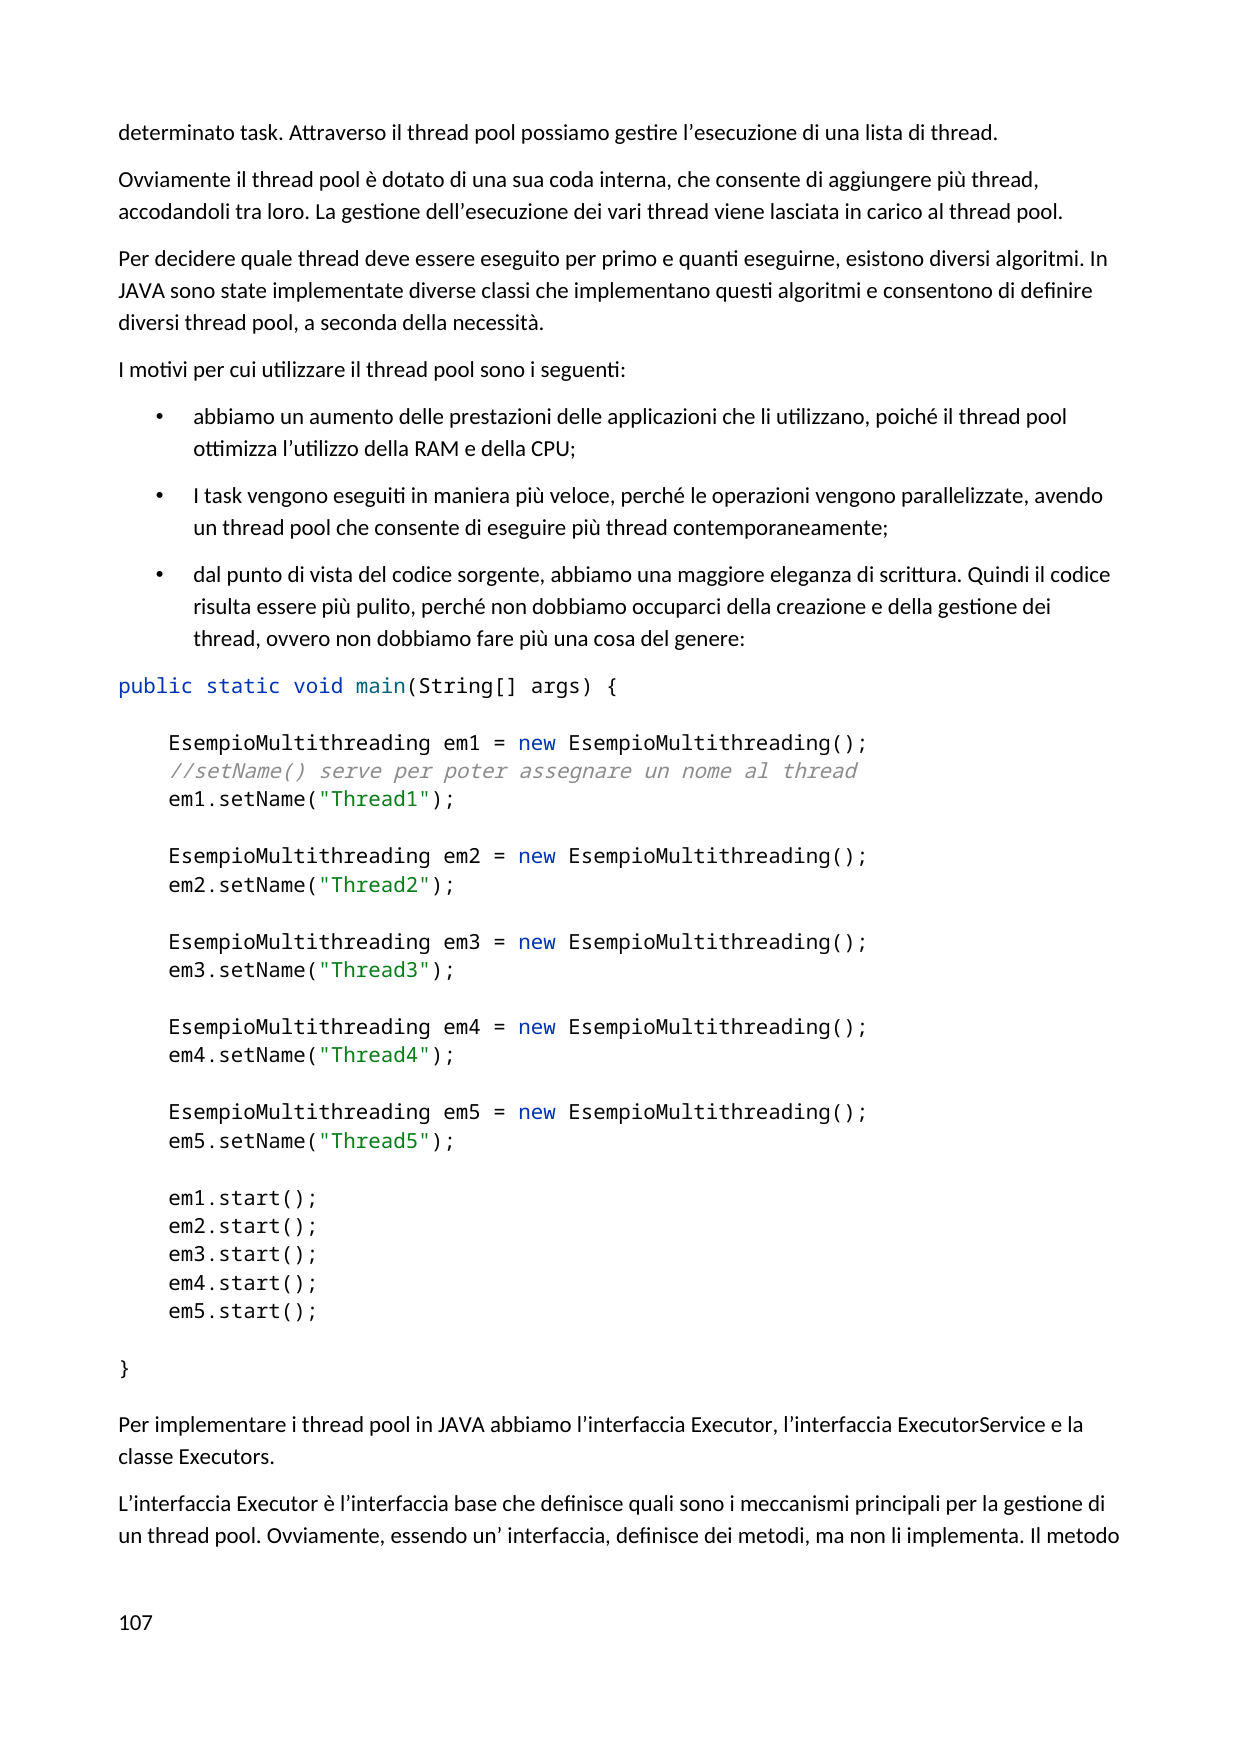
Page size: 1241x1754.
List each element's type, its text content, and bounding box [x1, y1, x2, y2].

text I motivi per cui utilizzare il thread pool sono i seguenti: [118, 355, 1122, 383]
text L’interfaccia Executor è l’interfaccia base che definisce quali sono i meccanismi principali per la gestione di un thread pool. Ovviamente, essendo un’ interfaccia, definisce dei metodi, ma non li implementa. Il metodo [118, 1489, 1122, 1549]
list I task vengono eseguiti in maniera più veloce, perché le operazioni vengono parallelizzate, avendo un thread pool che consente di eseguire più thread contemporaneamente; [156, 481, 1122, 541]
text Per implementare i thread pool in JAVA abbiamo l’interfaccia Executor, l’interfaccia ExecutorService e la classe Executors. [118, 1410, 1122, 1470]
text determinato task. Attraverso il thread pool possiamo gestire l’esecuzione di una lista di thread. [118, 118, 1122, 146]
list dal punto di vista del codice sorgente, abbiamo una maggiore eleganza di scrittura. Quindi il codice risulta essere più pulito, perché non dobbiamo occuparci della creazione e della gestione dei thread, ovvero non dobbiamo fare più una cosa del genere: [156, 560, 1122, 652]
text Ovviamente il thread pool è dotato di una sua coda interna, che consente di aggiungere più thread, accodandoli tra loro. La gestione dell’esecuzione dei vari thread viene lasciata in carico al thread pool. [118, 165, 1122, 225]
text public static void main(String[] args) { EsempioMultithreading em1 = new EsempioMultithreading(); //setName() serve per poter assegnare un nome al thread em1.setName("Thread1"); EsempioMultithreading em2 = new EsempioMultithreading(); em2.setName("Thread2"); EsempioMultithreading em3 = new EsempioMultithreading(); em3.setName("Thread3"); EsempioMultithreading em4 = new EsempioMultithreading(); em4.setName("Thread4"); EsempioMultithreading em5 = new EsempioMultithreading(); em5.setName("Thread5"); em1.start(); em2.start(); em3.start(); em4.start(); em5.start(); } [118, 671, 1122, 1382]
text Per decidere quale thread deve essere eseguito per primo e quanti eseguirne, esistono diversi algoritmi. In JAVA sono state implementate diverse classi che implementano questi algoritmi e consentono di definire diversi thread pool, a seconda della necessità. [118, 244, 1122, 336]
list abbiamo un aumento delle prestazioni delle applicazioni che li utilizzano, poiché il thread pool ottimizza l’utilizzo della RAM e della CPU; [156, 402, 1122, 462]
